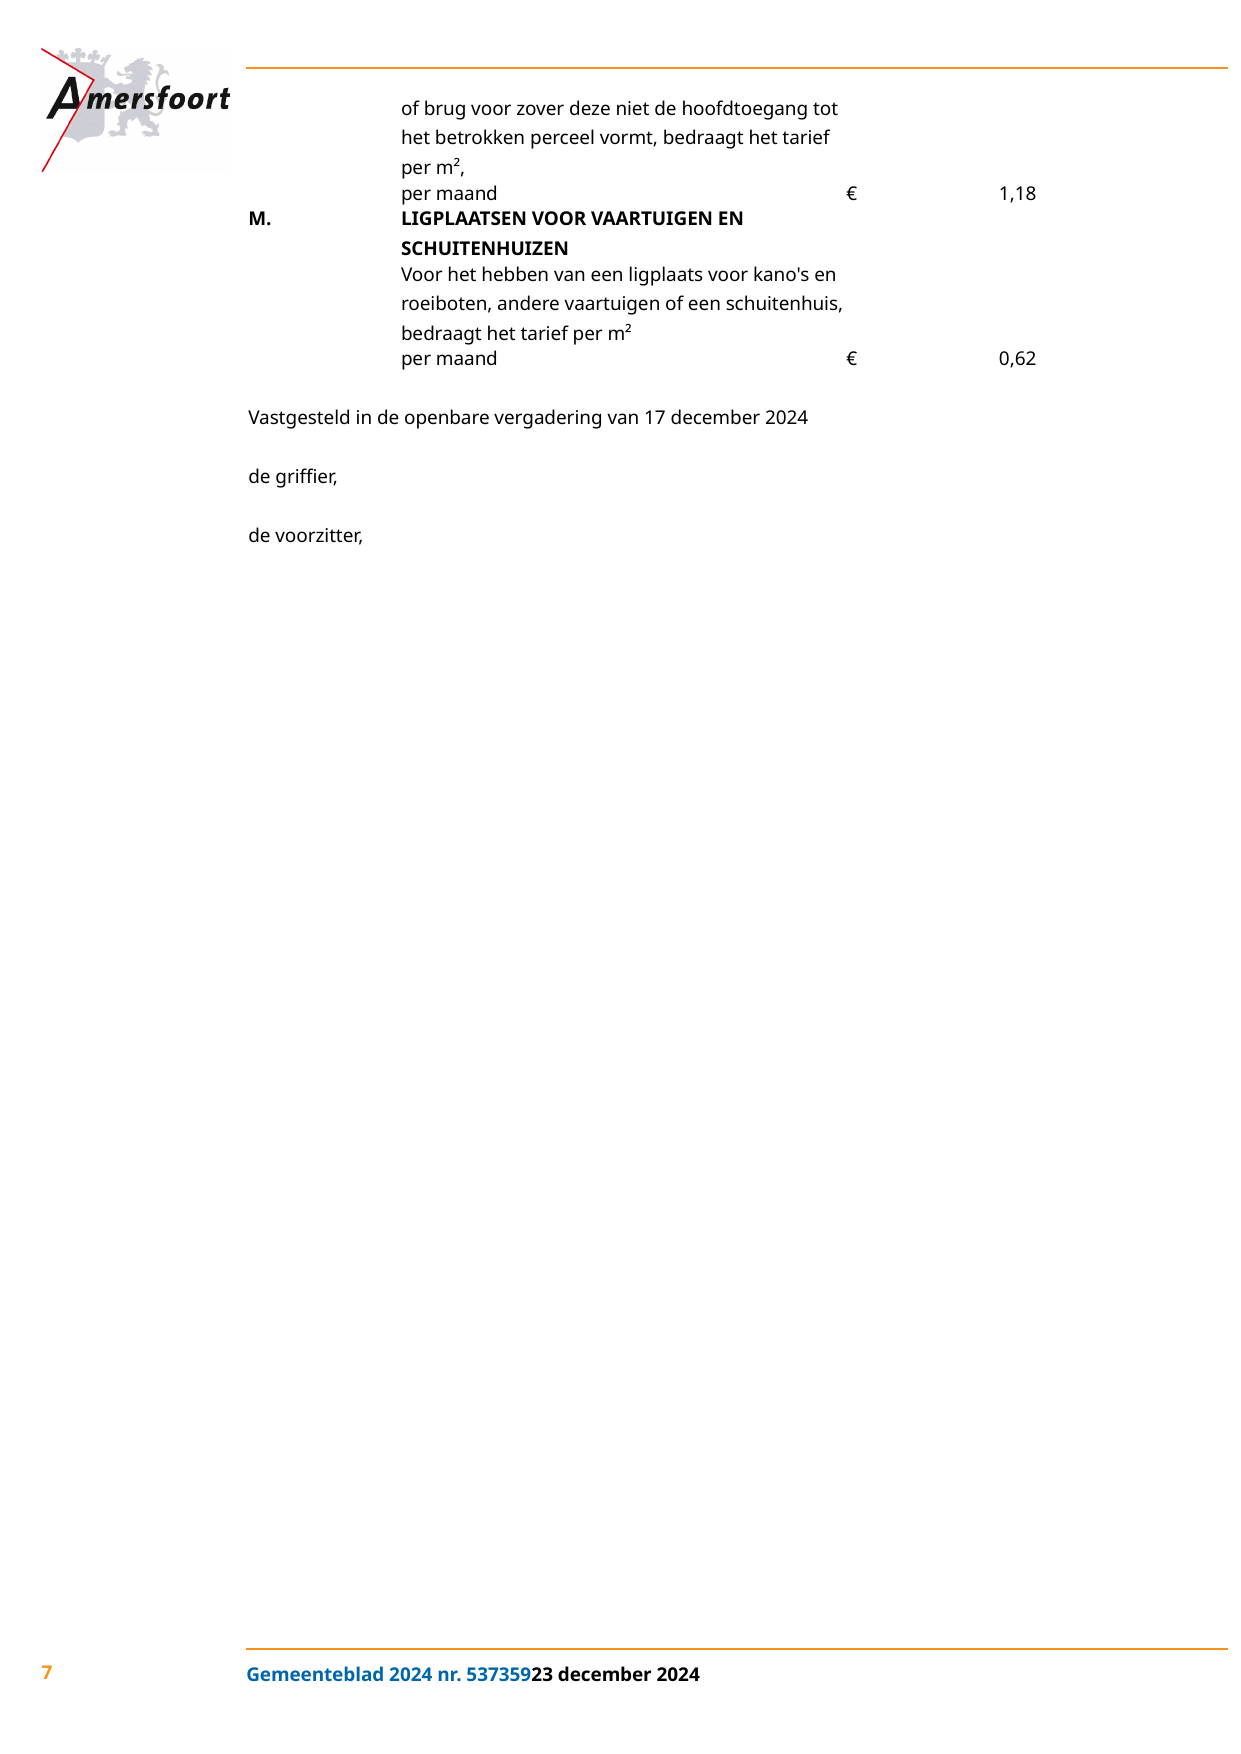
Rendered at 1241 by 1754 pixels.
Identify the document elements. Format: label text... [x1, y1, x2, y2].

table_cell [248, 180, 401, 205]
picture [41, 47, 231, 172]
table_cell per maand [401, 346, 846, 371]
table_cell [999, 261, 1152, 346]
table_cell Voor het hebben van een ligplaats voor kano's en roeiboten, andere vaartuigen of een schuitenhuis, bedraagt het tarief per m² [401, 261, 846, 346]
table_cell [248, 261, 401, 346]
table_cell of brug voor zover deze niet de hoofdtoegang tot het betrokken perceel vormt, bedraagt het tarief per m², [401, 95, 846, 180]
table_cell [846, 95, 999, 180]
table_cell 0,62 [999, 346, 1152, 371]
text Vastgesteld in de openbare vergadering van 17 december 2024 [248, 404, 1152, 430]
table_cell [248, 95, 401, 180]
table_cell [846, 261, 999, 346]
table_cell LIGPLAATSEN VOOR VAARTUIGEN EN SCHUITENHUIZEN [401, 205, 846, 261]
text de griffier, [248, 463, 1152, 489]
table_cell per maand [401, 180, 846, 205]
table_cell M. [248, 205, 401, 261]
table_cell [846, 205, 999, 261]
table_cell € [846, 180, 999, 205]
table_cell [999, 205, 1152, 261]
table_cell [248, 346, 401, 371]
text de voorzitter, [248, 522, 1152, 548]
table_cell [999, 95, 1152, 180]
table_cell 1,18 [999, 180, 1152, 205]
table_cell € [846, 346, 999, 371]
